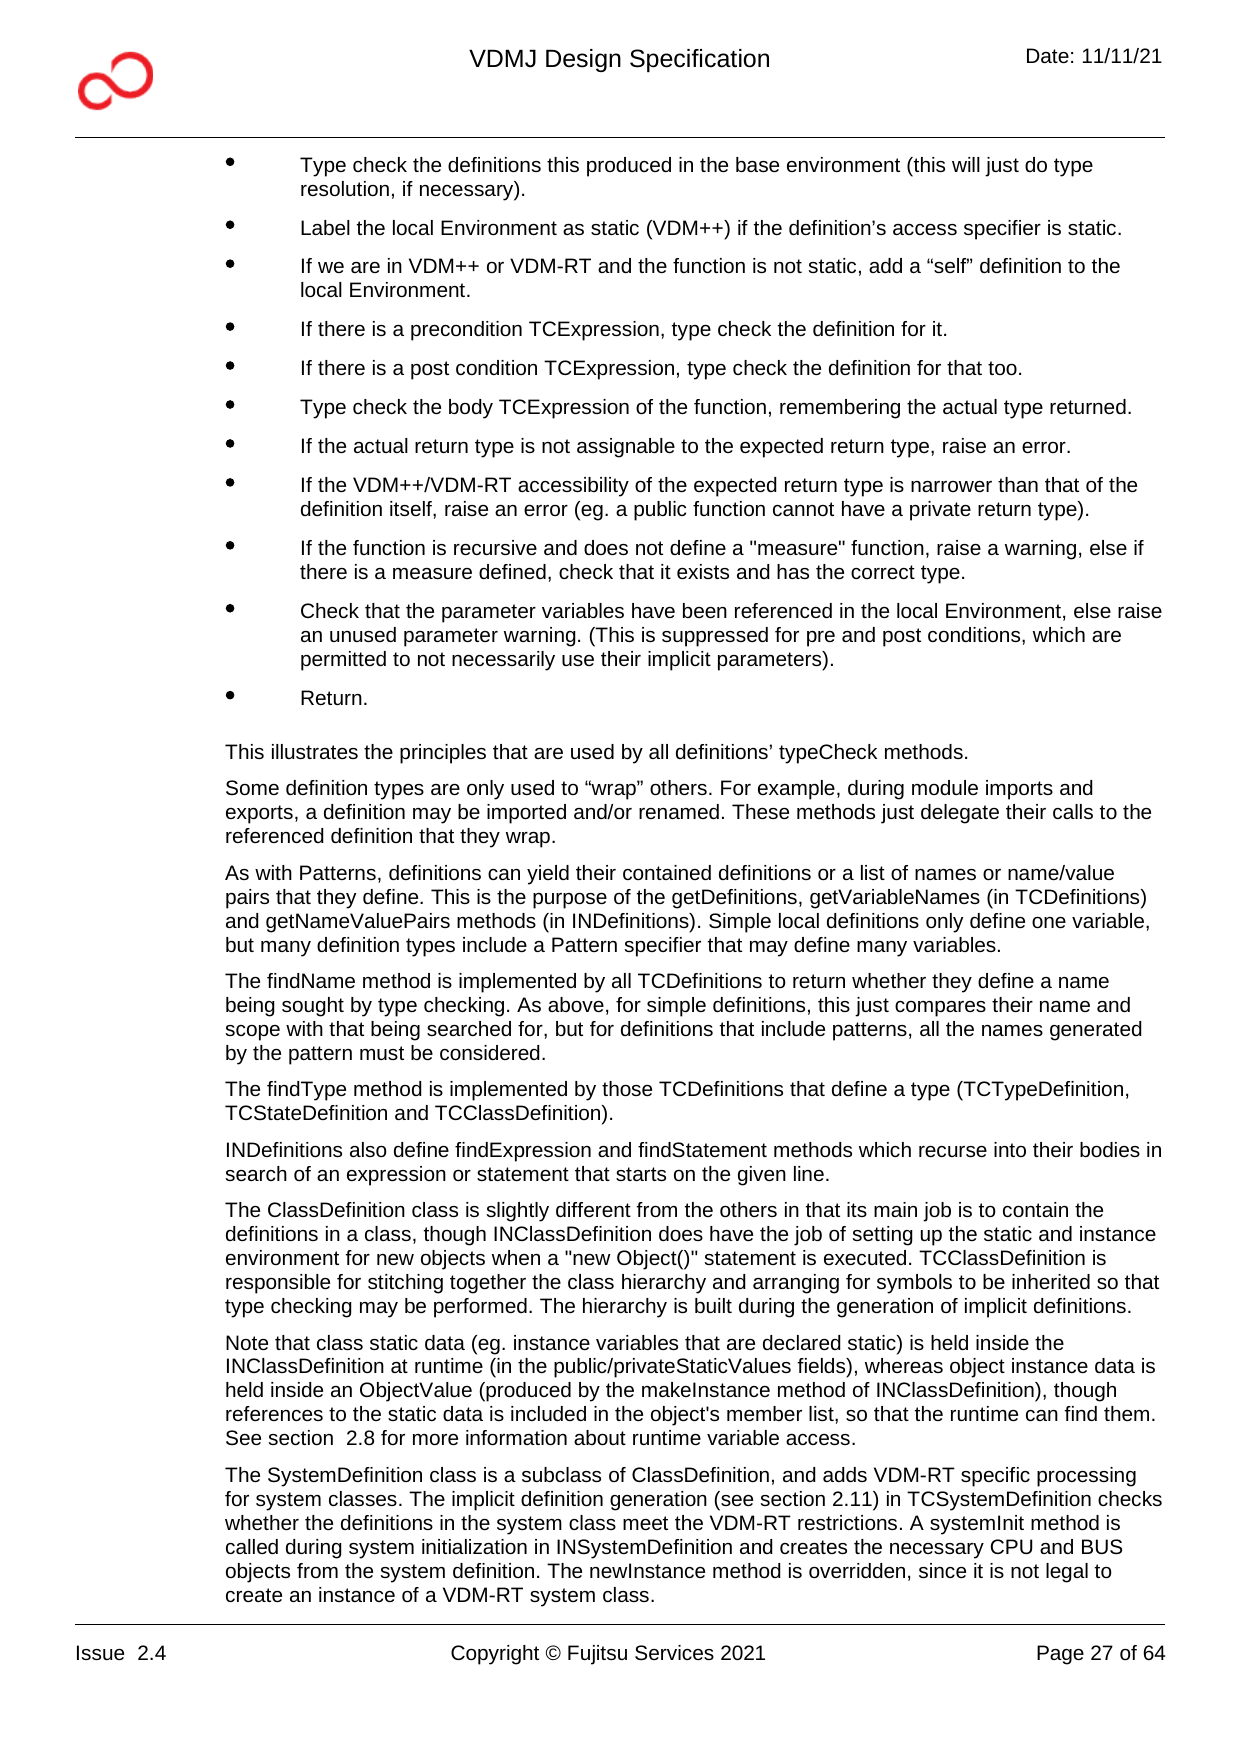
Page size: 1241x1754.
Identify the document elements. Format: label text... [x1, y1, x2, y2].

text The ClassDefinition class is slightly different from the others in that its main job is to contain the definitions in a class, though INClassDefinition does have the job of setting up the static and instance environment for new objects when a "new Object()" statement is executed. TCClassDefinition is responsible for stitching together the class hierarchy and arranging for symbols to be inherited so that type checking may be performed. The hierarchy is built during the generation of implicit definitions. [225, 1198, 1165, 1318]
text The findType method is implemented by those TCDefinitions that define a type (TCTypeDefinition, TCStateDefinition and TCClassDefinition). [225, 1078, 1165, 1126]
list Type check the body TCExpression of the function, remembering the actual type returned. [225, 396, 1165, 419]
list If there is a post condition TCExpression, type check the definition for that too. [225, 357, 1165, 381]
list If there is a precondition TCExpression, type check the definition for it. [225, 318, 1165, 342]
list Return. [225, 686, 1165, 710]
text This illustrates the principles that are used by all definitions’ typeCheck methods. [225, 740, 1165, 764]
list If we are in VDM++ or VDM-RT and the function is not static, add a “self” definition to the local Environment. [225, 255, 1165, 303]
picture [78, 44, 153, 120]
text As with Patterns, definitions can yield their contained definitions or a list of names or name/value pairs that they define. This is the purpose of the getDefinitions, getVariableNames (in TCDefinitions) and getNameValuePairs methods (in INDefinitions). Simple local definitions only define one variable, but many definition types include a Pattern specifier that may define many variables. [225, 861, 1165, 957]
text The SystemDefinition class is a subclass of ClassDefinition, and adds VDM-RT specific processing for system classes. The implicit definition generation (see section 2.11) in TCSystemDefinition checks whether the definitions in the system class meet the VDM-RT restrictions. A systemInit method is called during system initialization in INSystemDefinition and creates the necessary CPU and BUS objects from the system definition. The newInstance method is overridden, since it is not legal to create an instance of a VDM-RT system class. [225, 1463, 1165, 1607]
text INDefinitions also define findExpression and findStatement methods which recurse into their bodies in search of an expression or statement that starts on the given line. [225, 1138, 1165, 1186]
list Type check the definitions this produced in the base environment (this will just do type resolution, if necessary). [225, 153, 1165, 201]
list Check that the parameter variables have been referenced in the local Environment, else raise an unused parameter warning. (This is suppressed for pre and post conditions, which are permitted to not necessarily use their implicit parameters). [225, 599, 1165, 671]
text The findName method is implemented by all TCDefinitions to return whether they define a name being sought by type checking. As above, for simple definitions, this just compares their name and scope with that being searched for, but for definitions that include patterns, all the names generated by the pattern must be considered. [225, 969, 1165, 1065]
list If the VDM++/VDM-RT accessibility of the expected return type is narrower than that of the definition itself, raise an error (eg. a public function cannot have a private return type). [225, 473, 1165, 521]
list If the actual return type is not assignable to the expected return type, raise an error. [225, 434, 1165, 458]
list Label the local Environment as static (VDM++) if the definition’s access specifier is static. [225, 216, 1165, 240]
text Some definition types are only used to “wrap” others. For example, during module imports and exports, a definition may be imported and/or renamed. These methods just delegate their calls to the referenced definition that they wrap. [225, 777, 1165, 848]
text Note that class static data (eg. instance variables that are declared static) is held inside the INClassDefinition at runtime (in the public/privateStaticValues fields), whereas object instance data is held inside an ObjectValue (produced by the makeInstance method of INClassDefinition), though references to the static data is included in the object's member list, so that the runtime can find them. See section 2.8 for more information about runtime variable access. [225, 1331, 1165, 1451]
list If the function is recursive and does not define a "measure" function, raise a warning, else if there is a measure defined, check that it exists and has the correct type. [225, 536, 1165, 584]
